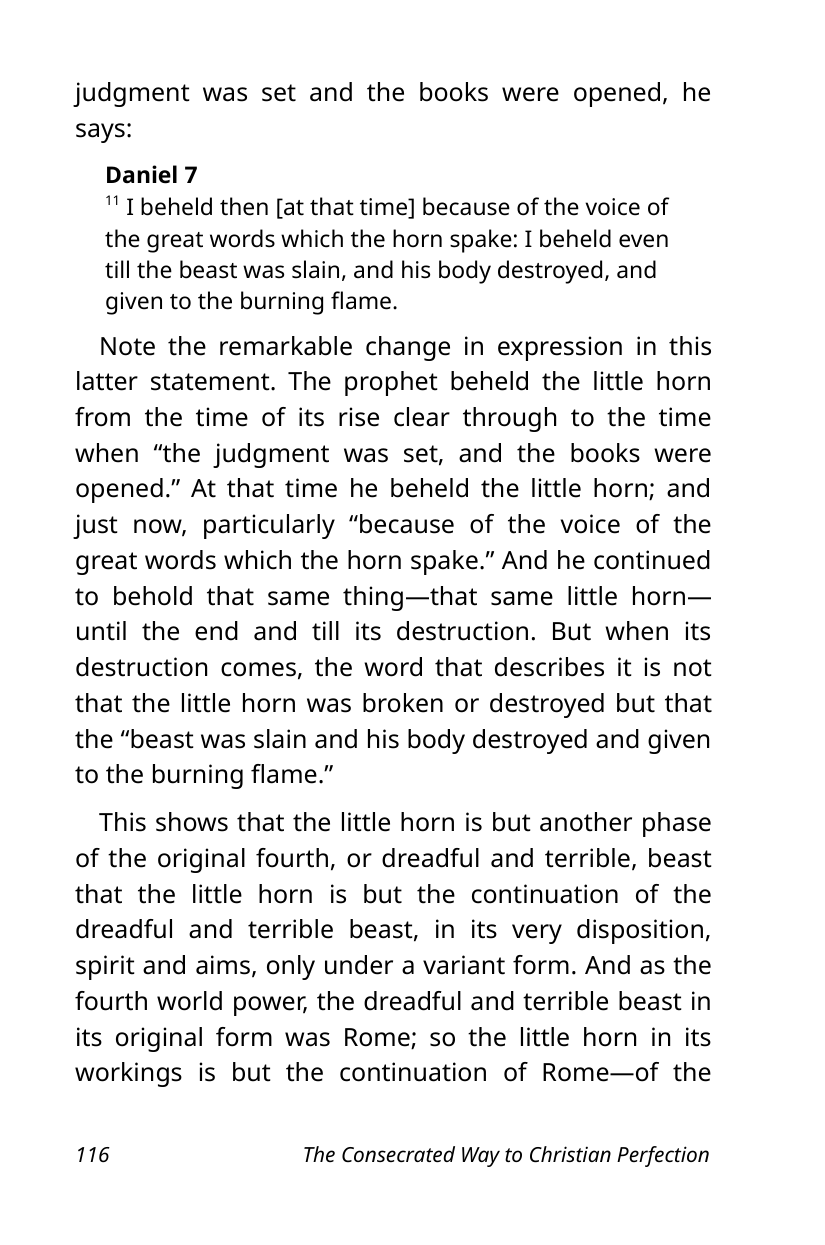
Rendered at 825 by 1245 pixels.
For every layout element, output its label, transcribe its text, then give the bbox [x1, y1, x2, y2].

text 11 I beheld then [at that time] because of the voice of the great words which the horn spake: I beheld even till the beast was slain, and his body destroyed, and given to the burning flame. [105, 191, 682, 316]
text Daniel 7 [105, 158, 712, 190]
text This shows that the little horn is but another phase of the original fourth, or dreadful and terrible, beast that the little horn is but the continuation of the dreadful and terrible beast, in its very disposition, spirit and aims, only under a variant form. And as the fourth world power, the dreadful and terrible beast in its original form was Rome; so the little horn in its workings is but the continuation of Rome—of the [75, 805, 712, 1089]
text judgment was set and the books were opened, he says: [75, 75, 712, 145]
text Note the remarkable change in expression in this latter statement. The prophet beheld the little horn from the time of its rise clear through to the time when “the judgment was set, and the books were opened.” At that time he beheld the little horn; and just now, particularly “because of the voice of the great words which the horn spake.” And he continued to behold that same thing—that same little horn—until the end and till its destruction. But when its destruction comes, the word that describes it is not that the little horn was broken or destroyed but that the “beast was slain and his body destroyed and given to the burning flame.” [75, 328, 712, 791]
